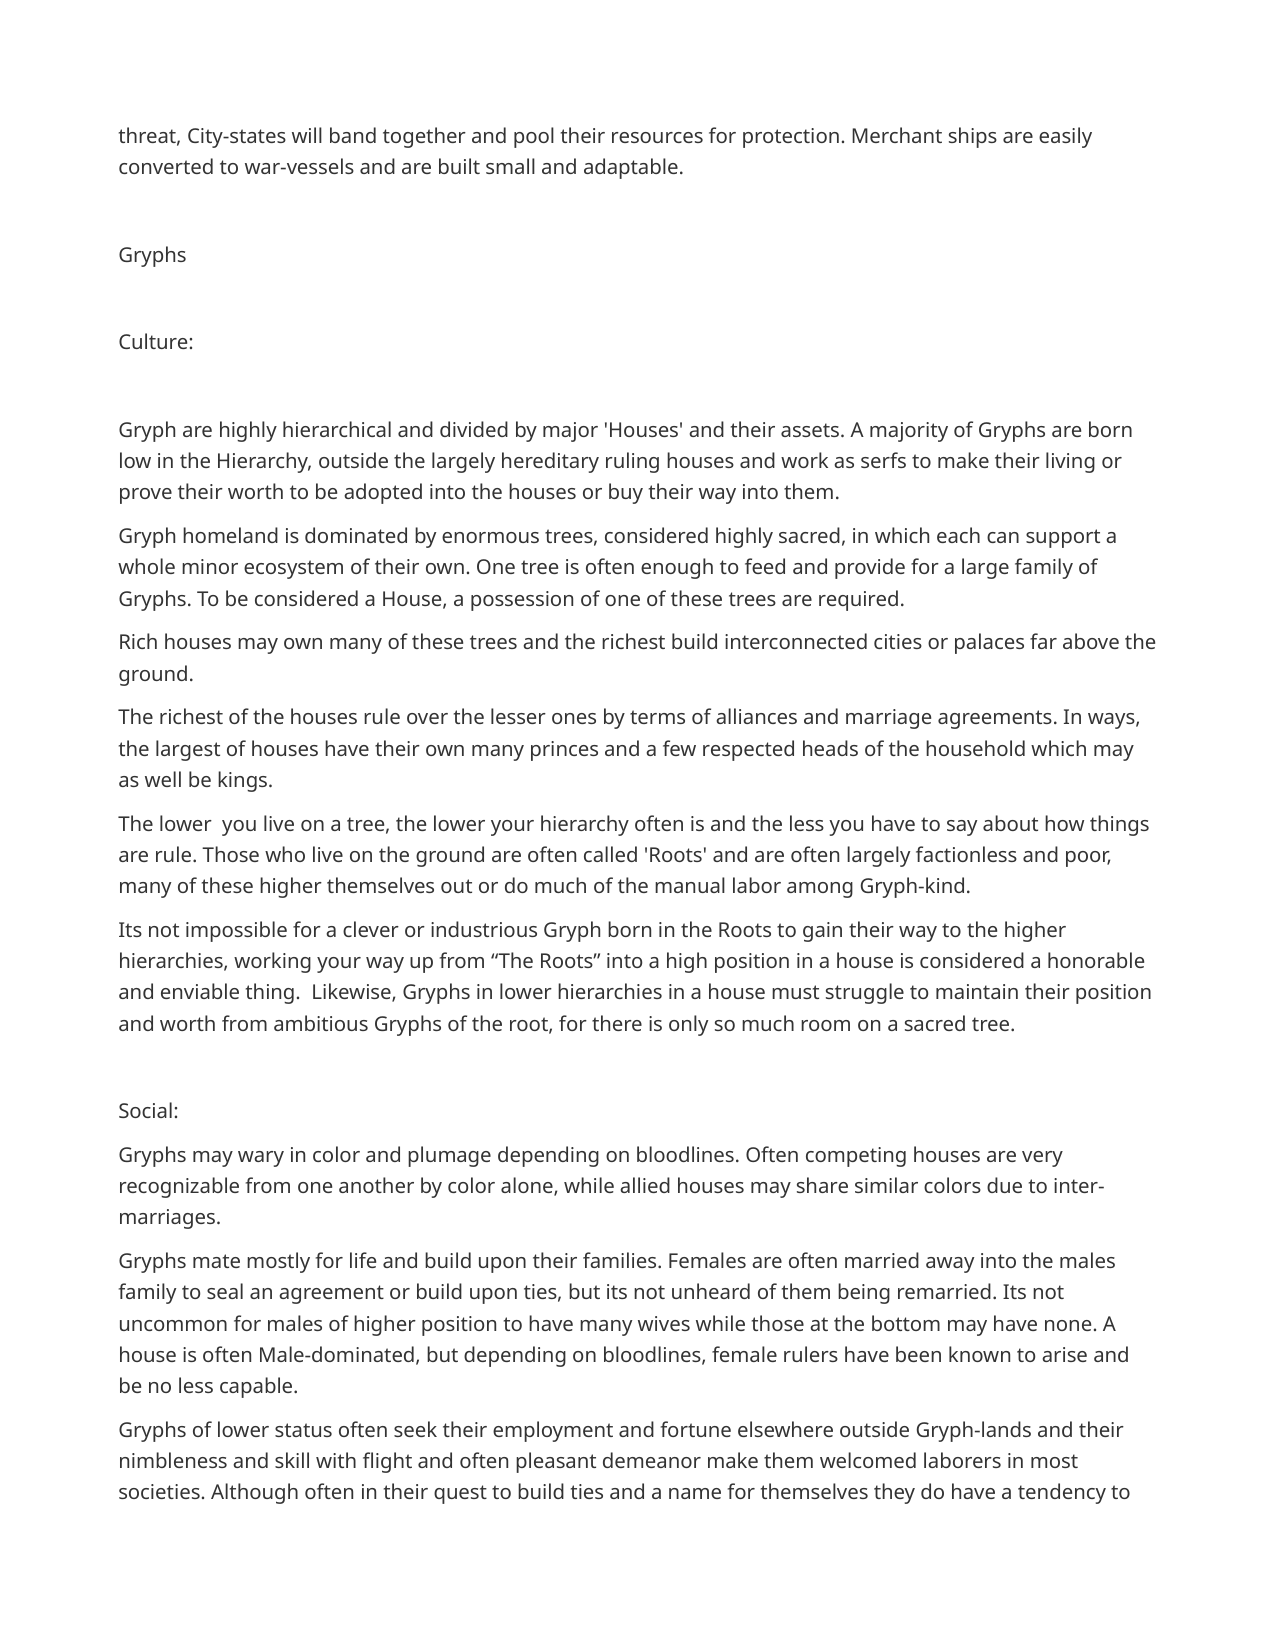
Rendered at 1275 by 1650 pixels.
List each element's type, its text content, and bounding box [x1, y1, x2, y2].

text Gryphs may wary in color and plumage depending on bloodlines. Often competing houses are very recognizable from one another by color alone, while allied houses may share similar colors due to inter-marriages. [118, 1137, 1157, 1231]
text Culture: [118, 324, 1157, 356]
text Social: [118, 1093, 1157, 1124]
text Rich houses may own many of these trees and the richest build interconnected cities or palaces far above the ground. [118, 624, 1157, 687]
text The lower you live on a tree, the lower your hierarchy often is and the less you have to say about how things are rule. Those who live on the ground are often called 'Roots' and are often largely factionless and poor, many of these higher themselves out or do much of the manual labor among Gryph-kind. [118, 806, 1157, 899]
text Gryphs mate mostly for life and build upon their families. Females are often married away into the males family to seal an agreement or build upon ties, but its not unheard of them being remarried. Its not uncommon for males of higher position to have many wives while those at the bottom may have none. A house is often Male-dominated, but depending on bloodlines, female rulers have been known to arise and be no less capable. [118, 1243, 1157, 1399]
text Gryph are highly hierarchical and divided by major 'Houses' and their assets. A majority of Gryphs are born low in the Hierarchy, outside the largely hereditary ruling houses and work as serfs to make their living or prove their worth to be adopted into the houses or buy their way into them. [118, 412, 1157, 506]
text Its not impossible for a clever or industrious Gryph born in the Roots to gain their way to the higher hierarchies, working your way up from “The Roots” into a high position in a house is considered a honorable and enviable thing. Likewise, Gryphs in lower hierarchies in a house must struggle to maintain their position and worth from ambitious Gryphs of the root, for there is only so much room on a sacred tree. [118, 912, 1157, 1037]
text Gryphs of lower status often seek their employment and fortune elsewhere outside Gryph-lands and their nimbleness and skill with flight and often pleasant demeanor make them welcomed laborers in most societies. Although often in their quest to build ties and a name for themselves they do have a tendency to [118, 1412, 1157, 1506]
text Gryph homeland is dominated by enormous trees, considered highly sacred, in which each can support a whole minor ecosystem of their own. One tree is often enough to feed and provide for a large family of Gryphs. To be considered a House, a possession of one of these trees are required. [118, 518, 1157, 612]
text The richest of the houses rule over the lesser ones by terms of alliances and marriage agreements. In ways, the largest of houses have their own many princes and a few respected heads of the household which may as well be kings. [118, 699, 1157, 793]
text threat, City-states will band together and pool their resources for protection. Merchant ships are easily converted to war-vessels and are built small and adaptable. [118, 118, 1157, 181]
text Gryphs [118, 237, 1157, 268]
